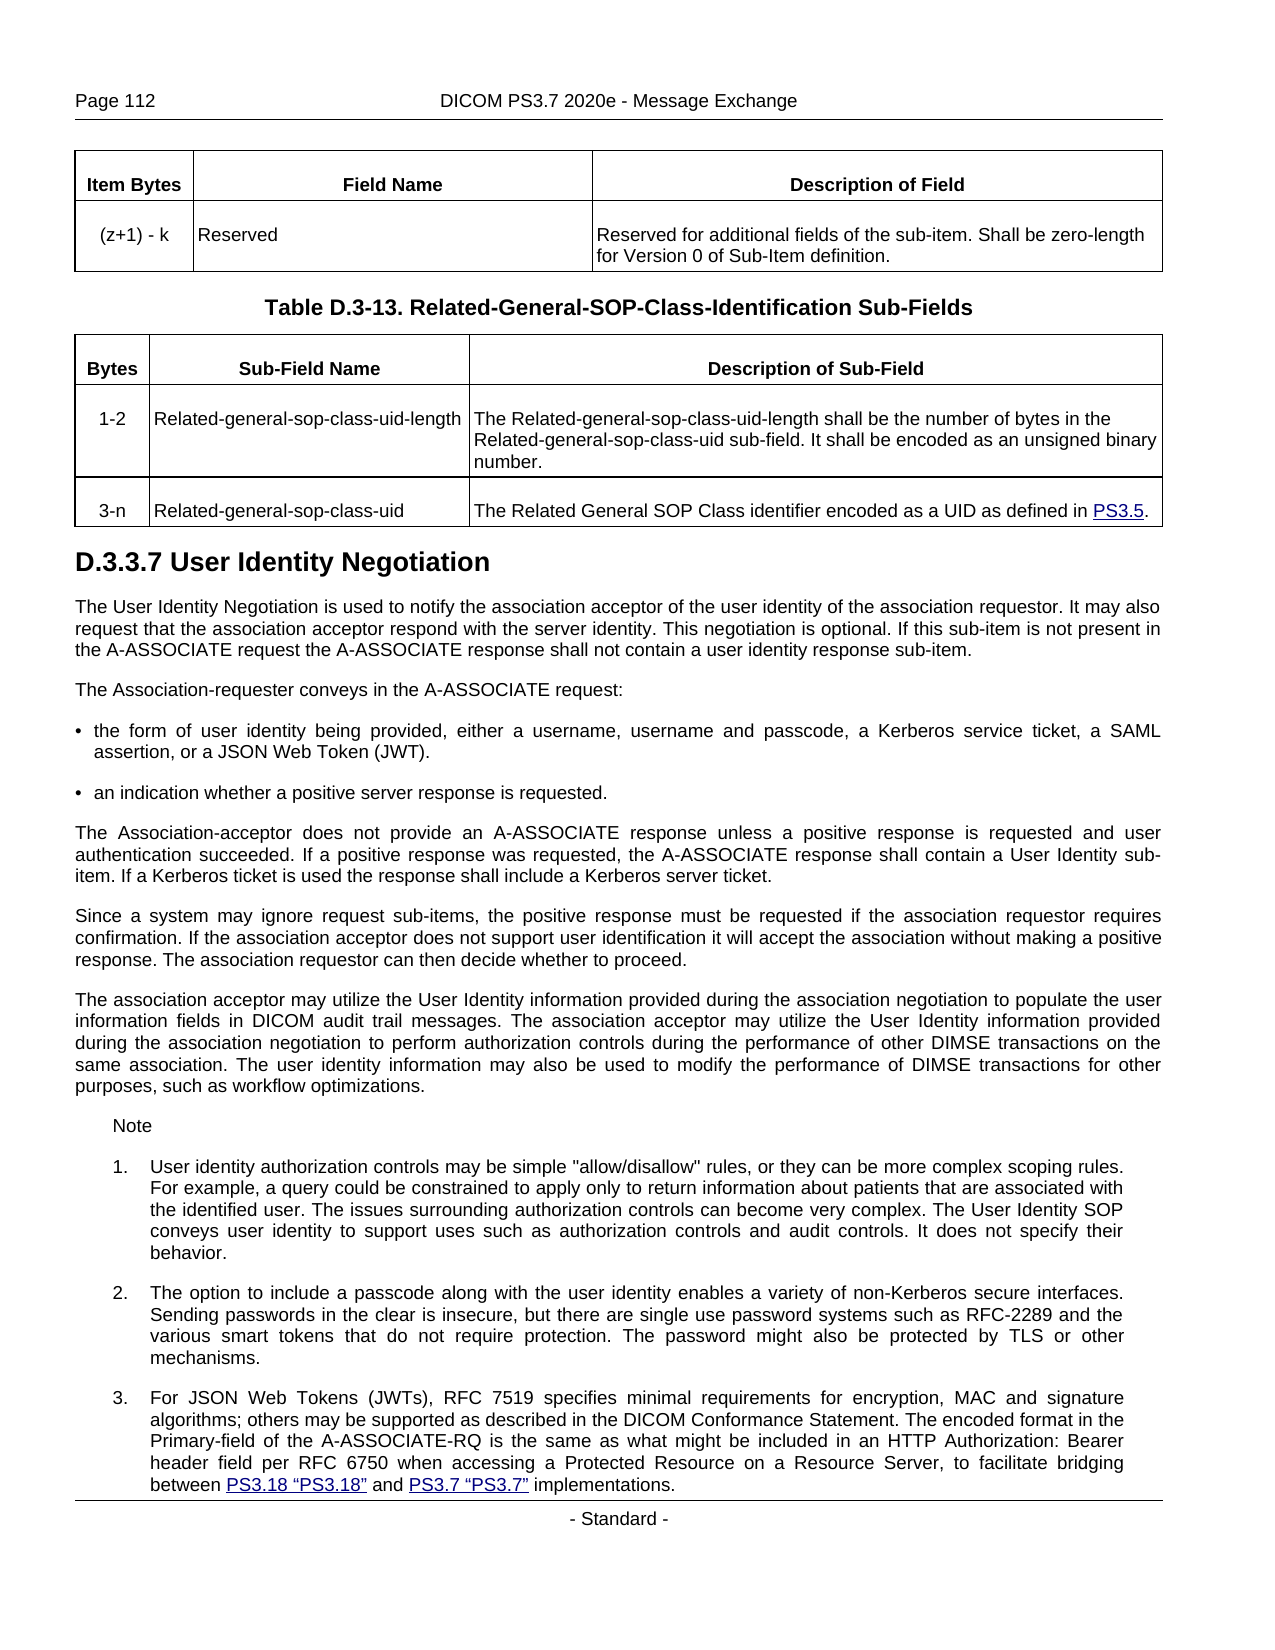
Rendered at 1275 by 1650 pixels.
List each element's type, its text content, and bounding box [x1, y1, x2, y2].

table_header Description of Field [593, 151, 1162, 200]
text Table D.3-13. Related-General-SOP-Class-Identification Sub-Fields [75, 294, 1162, 320]
text 1. User identity authorization controls may be simple "allow/disallow" rules, or they can be more complex scoping rules. For example, a query could be constrained to apply only to return information about patients that are associated with the identified user. The issues surrounding authorization controls can become very complex. The User Identity SOP conveys user identity to support uses such as authorization controls and audit controls. It does not specify their behavior. [112, 1156, 1125, 1263]
text • an indication whether a positive server response is requested. [75, 781, 1162, 803]
text Since a system may ignore request sub-items, the positive response must be requested if the association requestor requires confirmation. If the association acceptor does not support user identification it will accept the association without making a positive response. The association requestor can then decide whether to proceed. [75, 905, 1162, 970]
text • the form of user identity being provided, either a username, username and passcode, a Kerberos service ticket, a SAML assertion, or a JSON Web Token (JWT). [75, 719, 1162, 763]
table_cell The Related General SOP Class identifier encoded as a UID as defined in PS3.5. [470, 478, 1162, 526]
table_cell 1-2 [76, 385, 149, 476]
text The Association-acceptor does not provide an A-ASSOCIATE response unless a positive response is requested and user authentication succeeded. If a positive response was requested, the A-ASSOCIATE response shall contain a User Identity sub-item. If a Kerberos ticket is used the response shall include a Kerberos server ticket. [75, 822, 1162, 886]
table_header Bytes [76, 335, 149, 383]
table_header Sub-Field Name [150, 335, 469, 383]
text The Association-requester conveys in the A-ASSOCIATE request: [75, 679, 1162, 701]
table_header Item Bytes [76, 151, 193, 200]
text Note [112, 1115, 1125, 1137]
text 3. For JSON Web Tokens (JWTs), RFC 7519 specifies minimal requirements for encryption, MAC and signature algorithms; others may be supported as described in the DICOM Conformance Statement. The encoded format in the Primary-field of the A-ASSOCIATE-RQ is the same as what might be included in an HTTP Authorization: Bearer header field per RFC 6750 when accessing a Protected Resource on a Resource Server, to facilitate bridging between PS3.18 “PS3.18” and PS3.7 “PS3.7” implementations. [112, 1387, 1125, 1495]
table_cell Reserved [194, 201, 592, 271]
text The User Identity Negotiation is used to notify the association acceptor of the user identity of the association requestor. It may also request that the association acceptor respond with the server identity. This negotiation is optional. If this sub-item is not present in the A-ASSOCIATE request the A-ASSOCIATE response shall not contain a user identity response sub-item. [75, 596, 1162, 661]
table_cell The Related-general-sop-class-uid-length shall be the number of bytes in the Related-general-sop-class-uid sub-field. It shall be encoded as an unsigned binary number. [470, 385, 1162, 476]
text The association acceptor may utilize the User Identity information provided during the association negotiation to populate the user information fields in DICOM audit trail messages. The association acceptor may utilize the User Identity information provided during the association negotiation to perform authorization controls during the performance of other DIMSE transactions on the same association. The user identity information may also be used to modify the performance of DIMSE transactions for other purposes, such as workflow optimizations. [75, 989, 1162, 1096]
table_cell Reserved for additional fields of the sub-item. Shall be zero-length for Version 0 of Sub-Item definition. [593, 201, 1162, 271]
table_cell (z+1) - k [76, 201, 193, 271]
table_cell Related-general-sop-class-uid [150, 478, 469, 526]
table_header Field Name [194, 151, 592, 200]
text D.3.3.7 User Identity Negotiation [75, 546, 1162, 577]
table_cell Related-general-sop-class-uid-length [150, 385, 469, 476]
table_cell 3-n [76, 478, 149, 526]
text 2. The option to include a passcode along with the user identity enables a variety of non-Kerberos secure interfaces. Sending passwords in the clear is insecure, but there are single use password systems such as RFC-2289 and the various smart tokens that do not require protection. The password might also be protected by TLS or other mechanisms. [112, 1282, 1125, 1368]
table_header Description of Sub-Field [470, 335, 1162, 383]
